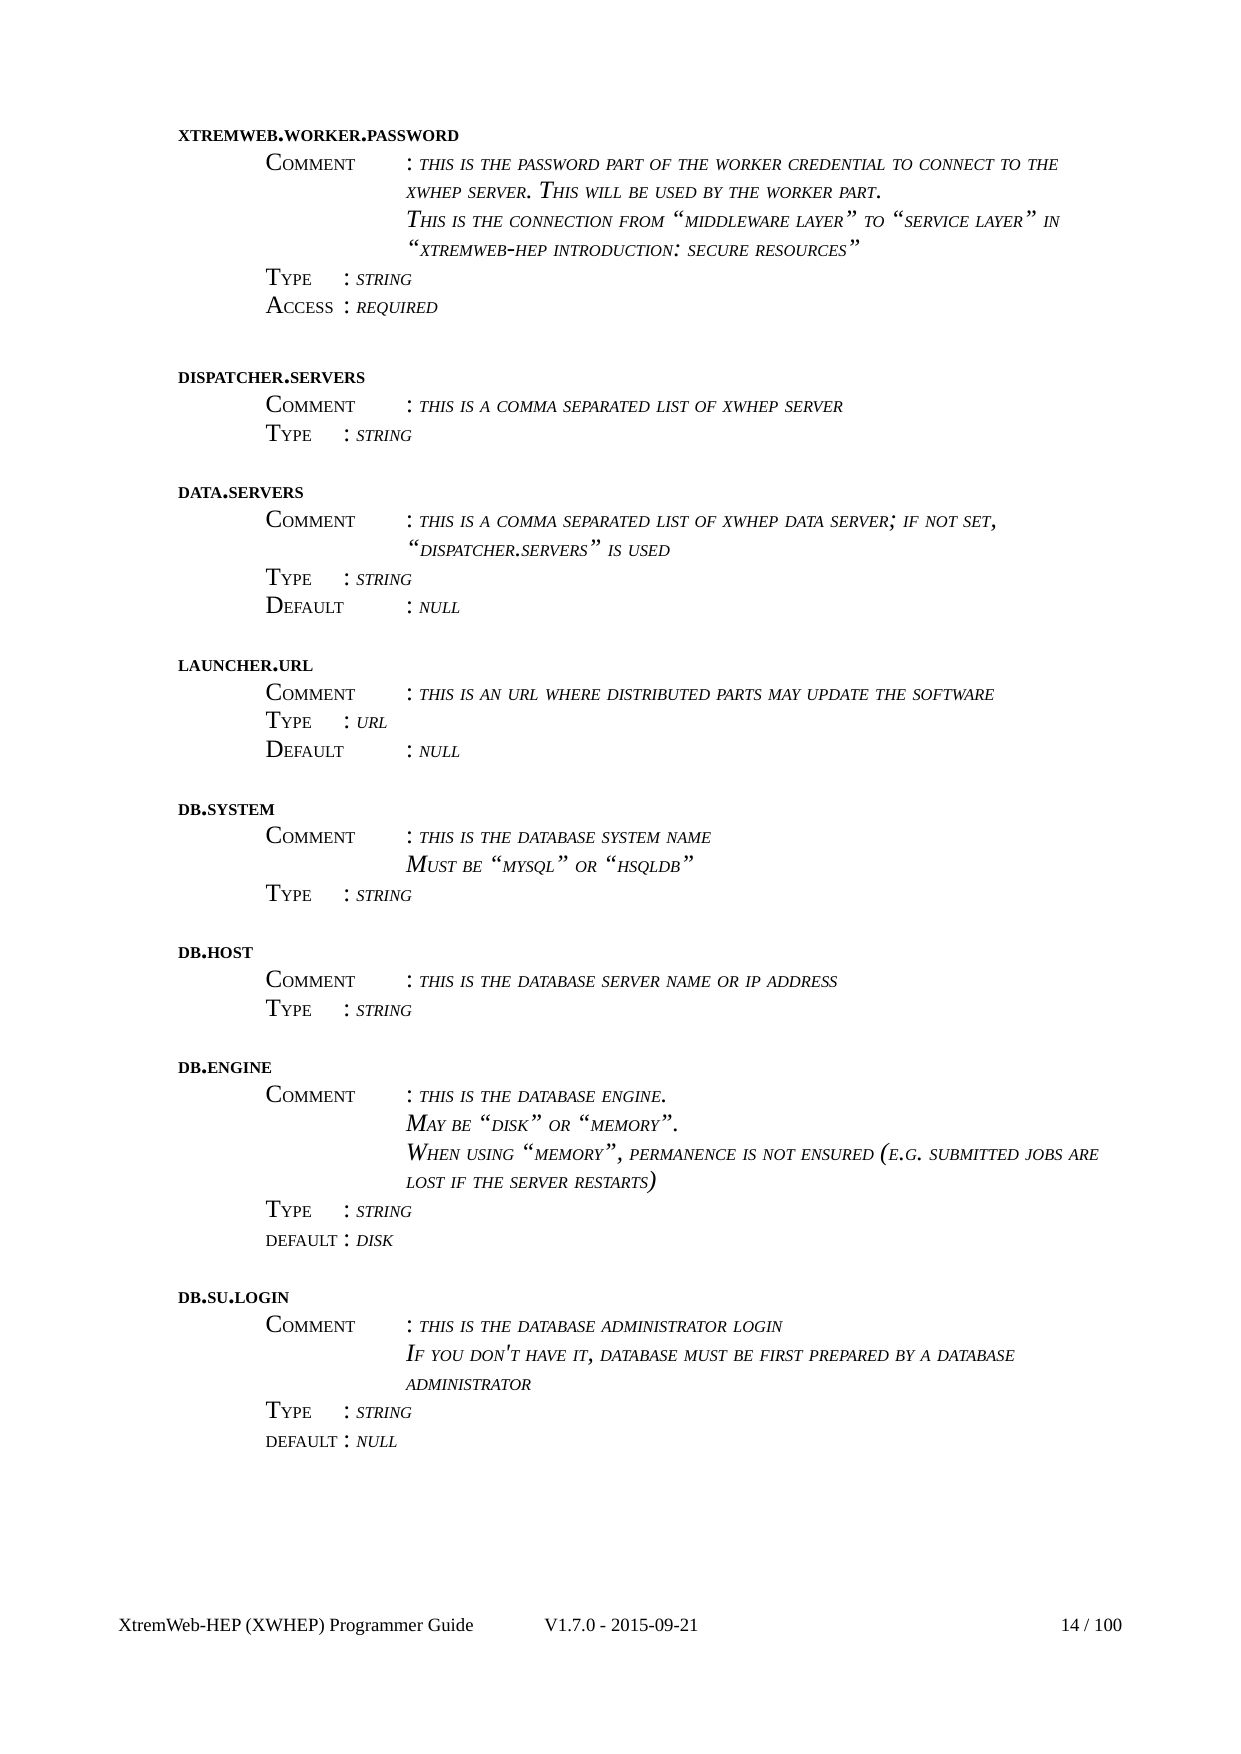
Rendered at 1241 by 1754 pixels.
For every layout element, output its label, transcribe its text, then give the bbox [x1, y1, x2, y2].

text Type : string [265, 418, 1122, 447]
text Type : string [265, 993, 1122, 1022]
text Type : string [265, 262, 1122, 291]
text default : null [265, 1424, 1122, 1453]
text Type : string [265, 1194, 1122, 1223]
text Type : string [265, 1396, 1122, 1424]
text db.engine [178, 1051, 1122, 1079]
text Comment : this is the database server name or ip address [265, 964, 1122, 993]
text Type : url [265, 706, 1122, 734]
text Comment : this is the database system name Must be “mysql” or “hsqldb” [265, 821, 1122, 878]
text Comment : this is an url where distributed parts may update the software [265, 677, 1122, 706]
text default : disk [265, 1223, 1122, 1252]
text Comment : this is the database administrator login If you don't have it, database must be first prepared by a database administrator [265, 1309, 1122, 1396]
text Comment : this is a comma separated list of xwhep data server; if not set, “dispatcher.servers” is used [265, 504, 1122, 562]
text Access : required [265, 291, 1122, 319]
text Type : string [265, 562, 1122, 591]
text db.host [178, 936, 1122, 964]
text dispatcher.servers [178, 361, 1122, 389]
text xtremweb.worker.password [178, 118, 1122, 147]
text Comment : this is the database engine. May be “disk” or “memory”. When using “memory”, permanence is not ensured (e.g. submitted jobs are lost if the server restarts) [265, 1079, 1122, 1194]
text launcher.url [178, 648, 1122, 677]
text Default : null [265, 591, 1122, 619]
text Comment : this is the password part of the worker credential to connect to the xwhep server. This will be used by the worker part. This is the connection from “middleware layer” to “service layer” in “xtremweb-hep introduction: secure resources” [265, 147, 1122, 262]
text Type : string [265, 878, 1122, 907]
text data.servers [178, 476, 1122, 504]
text Comment : this is a comma separated list of xwhep server [265, 389, 1122, 418]
text Default : null [265, 734, 1122, 763]
text db.system [178, 792, 1122, 821]
text db.su.login [178, 1281, 1122, 1309]
